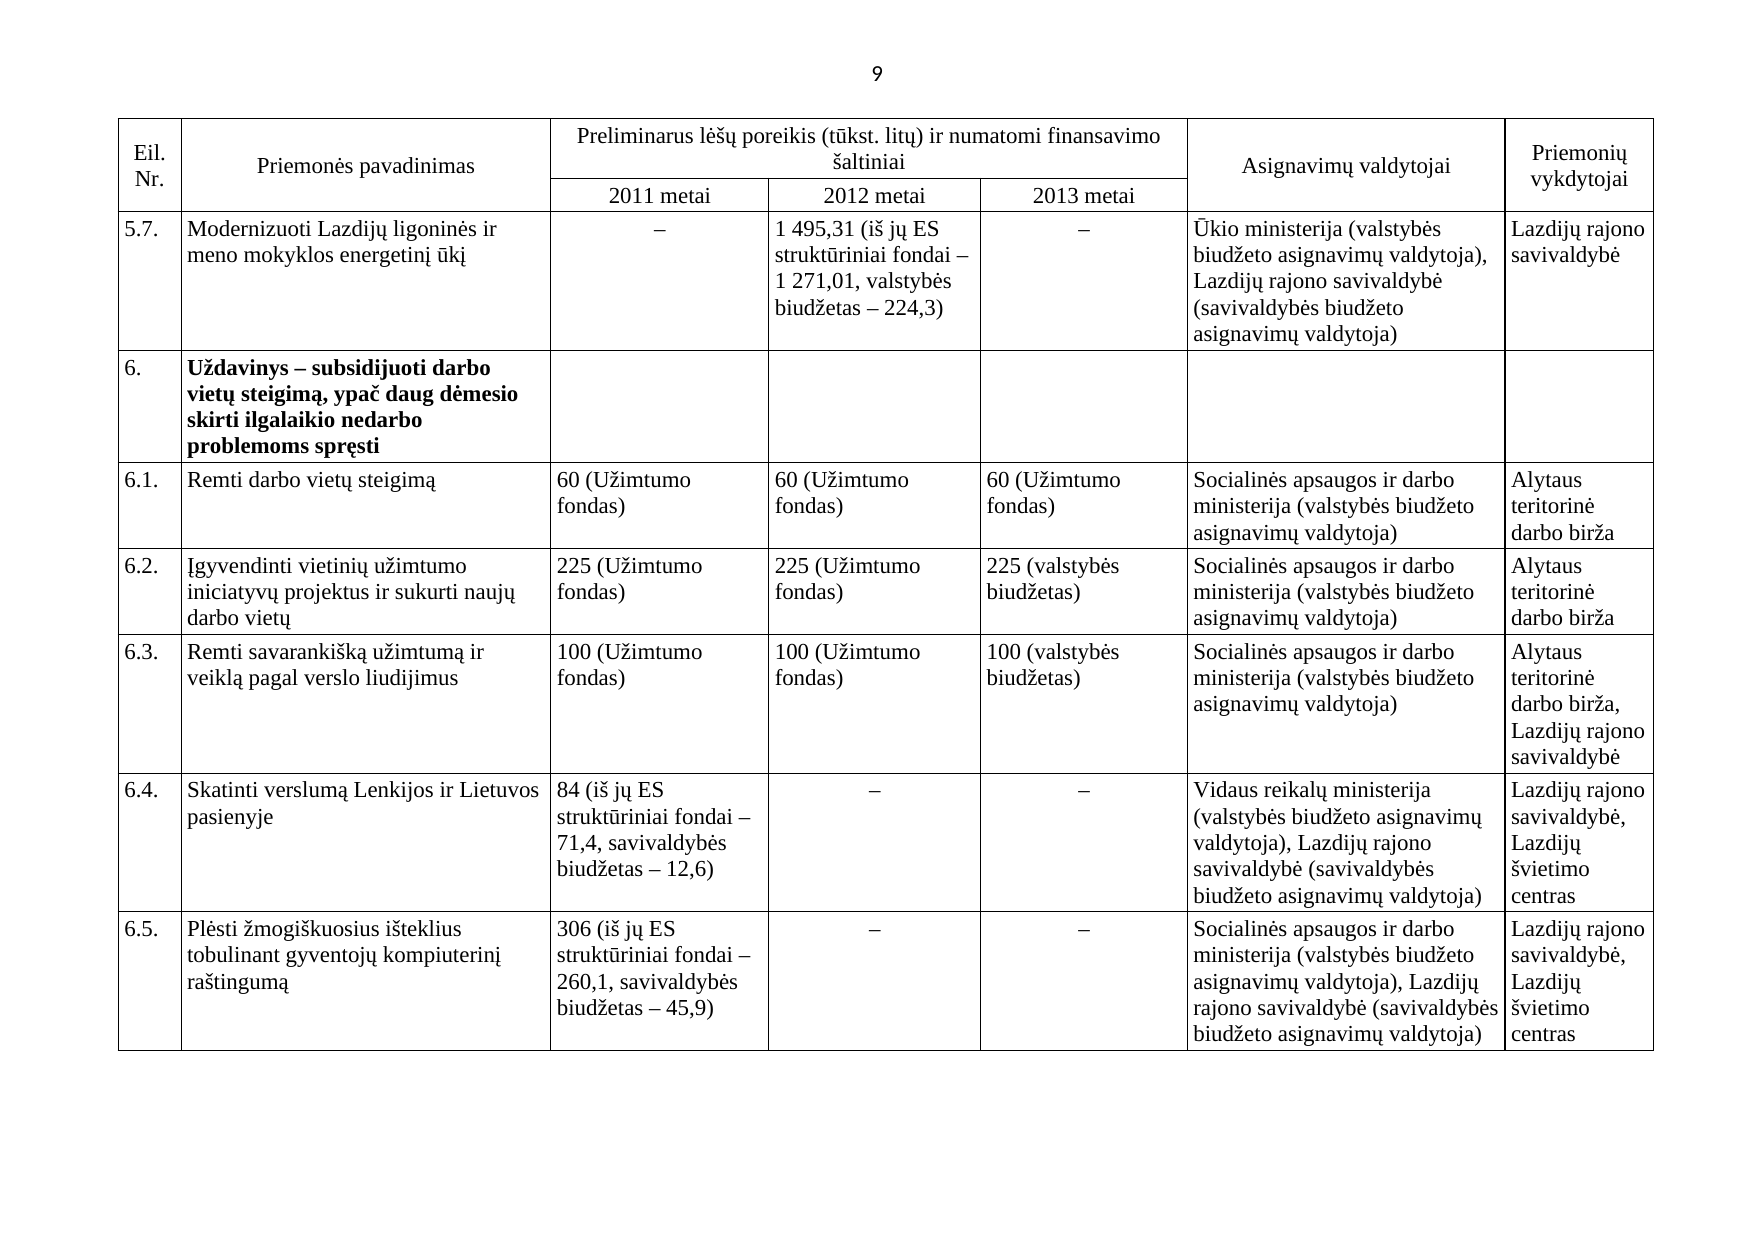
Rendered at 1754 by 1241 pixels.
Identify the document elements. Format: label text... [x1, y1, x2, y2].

table_cell 225 (Užimtumo fondas) [769, 549, 980, 634]
table_cell Skatinti verslumą Lenkijos ir Lietuvos pasienyje [182, 774, 550, 911]
table_cell Modernizuoti Lazdijų ligoninės ir meno mokyklos energetinį ūkį [182, 212, 550, 349]
table_cell 2012 metai [769, 179, 980, 211]
table_cell Alytaus teritorinė darbo birža [1506, 549, 1653, 634]
table_cell 225 (Užimtumo fondas) [551, 549, 768, 634]
table_cell 100 (Užimtumo fondas) [769, 635, 980, 772]
table_cell Socialinės apsaugos ir darbo ministerija (valstybės biudžeto asignavimų valdytoja) [1188, 635, 1504, 772]
table_cell Lazdijų rajono savivaldybė, Lazdijų švietimo centras [1506, 912, 1653, 1050]
table_cell 1 495,31 (iš jų ES struktūriniai fondai – 1 271,01, valstybės biudžetas – 224,3) [769, 212, 980, 349]
table_cell [981, 351, 1187, 462]
table_cell 100 (valstybės biudžetas) [981, 635, 1187, 772]
table_header Asignavimų valdytojai [1188, 119, 1504, 211]
table_cell 100 (Užimtumo fondas) [551, 635, 768, 772]
table_cell Socialinės apsaugos ir darbo ministerija (valstybės biudžeto asignavimų valdytoja) [1188, 463, 1504, 548]
table_cell 6.5. [119, 912, 181, 1050]
table_cell – [981, 212, 1187, 349]
table_cell – [551, 212, 768, 349]
table_cell Socialinės apsaugos ir darbo ministerija (valstybės biudžeto asignavimų valdytoja), Lazdijų rajono savivaldybė (savivaldybės biudžeto asignavimų valdytoja) [1188, 912, 1504, 1050]
table_cell – [981, 912, 1187, 1050]
table_header Priemonės pavadinimas [182, 119, 550, 211]
table_header Eil. Nr. [119, 119, 181, 211]
table_cell 60 (Užimtumo fondas) [981, 463, 1187, 548]
table_cell Uždavinys – subsidijuoti darbo vietų steigimą, ypač daug dėmesio skirti ilgalaikio nedarbo problemoms spręsti [182, 351, 550, 462]
table_cell – [769, 774, 980, 911]
table_cell 6.2. [119, 549, 181, 634]
table_cell Plėsti žmogiškuosius išteklius tobulinant gyventojų kompiuterinį raštingumą [182, 912, 550, 1050]
table_header Priemonių vykdytojai [1506, 119, 1653, 211]
table_cell 84 (iš jų ES struktūriniai fondai – 71,4, savivaldybės biudžetas – 12,6) [551, 774, 768, 911]
table_cell 6.3. [119, 635, 181, 772]
table_cell [551, 351, 768, 462]
table_cell Alytaus teritorinė darbo birža, Lazdijų rajono savivaldybė [1506, 635, 1653, 772]
table_cell 6.1. [119, 463, 181, 548]
table_cell 5.7. [119, 212, 181, 349]
table_cell Vidaus reikalų ministerija (valstybės biudžeto asignavimų valdytoja), Lazdijų rajono savivaldybė (savivaldybės biudžeto asignavimų valdytoja) [1188, 774, 1504, 911]
table_cell [769, 351, 980, 462]
table_cell 225 (valstybės biudžetas) [981, 549, 1187, 634]
table_cell [1188, 351, 1504, 462]
table_cell 2011 metai [551, 179, 768, 211]
table_cell Remti savarankišką užimtumą ir veiklą pagal verslo liudijimus [182, 635, 550, 772]
table_header Preliminarus lėšų poreikis (tūkst. litų) ir numatomi finansavimo šaltiniai [551, 119, 1187, 178]
table_cell Alytaus teritorinė darbo birža [1506, 463, 1653, 548]
table_cell Ūkio ministerija (valstybės biudžeto asignavimų valdytoja), Lazdijų rajono savivaldybė (savivaldybės biudžeto asignavimų valdytoja) [1188, 212, 1504, 349]
table_cell 60 (Užimtumo fondas) [551, 463, 768, 548]
table_cell Socialinės apsaugos ir darbo ministerija (valstybės biudžeto asignavimų valdytoja) [1188, 549, 1504, 634]
table_cell Remti darbo vietų steigimą [182, 463, 550, 548]
table_cell 60 (Užimtumo fondas) [769, 463, 980, 548]
table_cell [1506, 351, 1653, 462]
table_cell 6. [119, 351, 181, 462]
table_cell Lazdijų rajono savivaldybė, Lazdijų švietimo centras [1506, 774, 1653, 911]
table_cell – [981, 774, 1187, 911]
table_cell – [769, 912, 980, 1050]
table_cell 2013 metai [981, 179, 1187, 211]
table_cell Įgyvendinti vietinių užimtumo iniciatyvų projektus ir sukurti naujų darbo vietų [182, 549, 550, 634]
table_cell 306 (iš jų ES struktūriniai fondai – 260,1, savivaldybės biudžetas – 45,9) [551, 912, 768, 1050]
table_cell 6.4. [119, 774, 181, 911]
table_cell Lazdijų rajono savivaldybė [1506, 212, 1653, 349]
